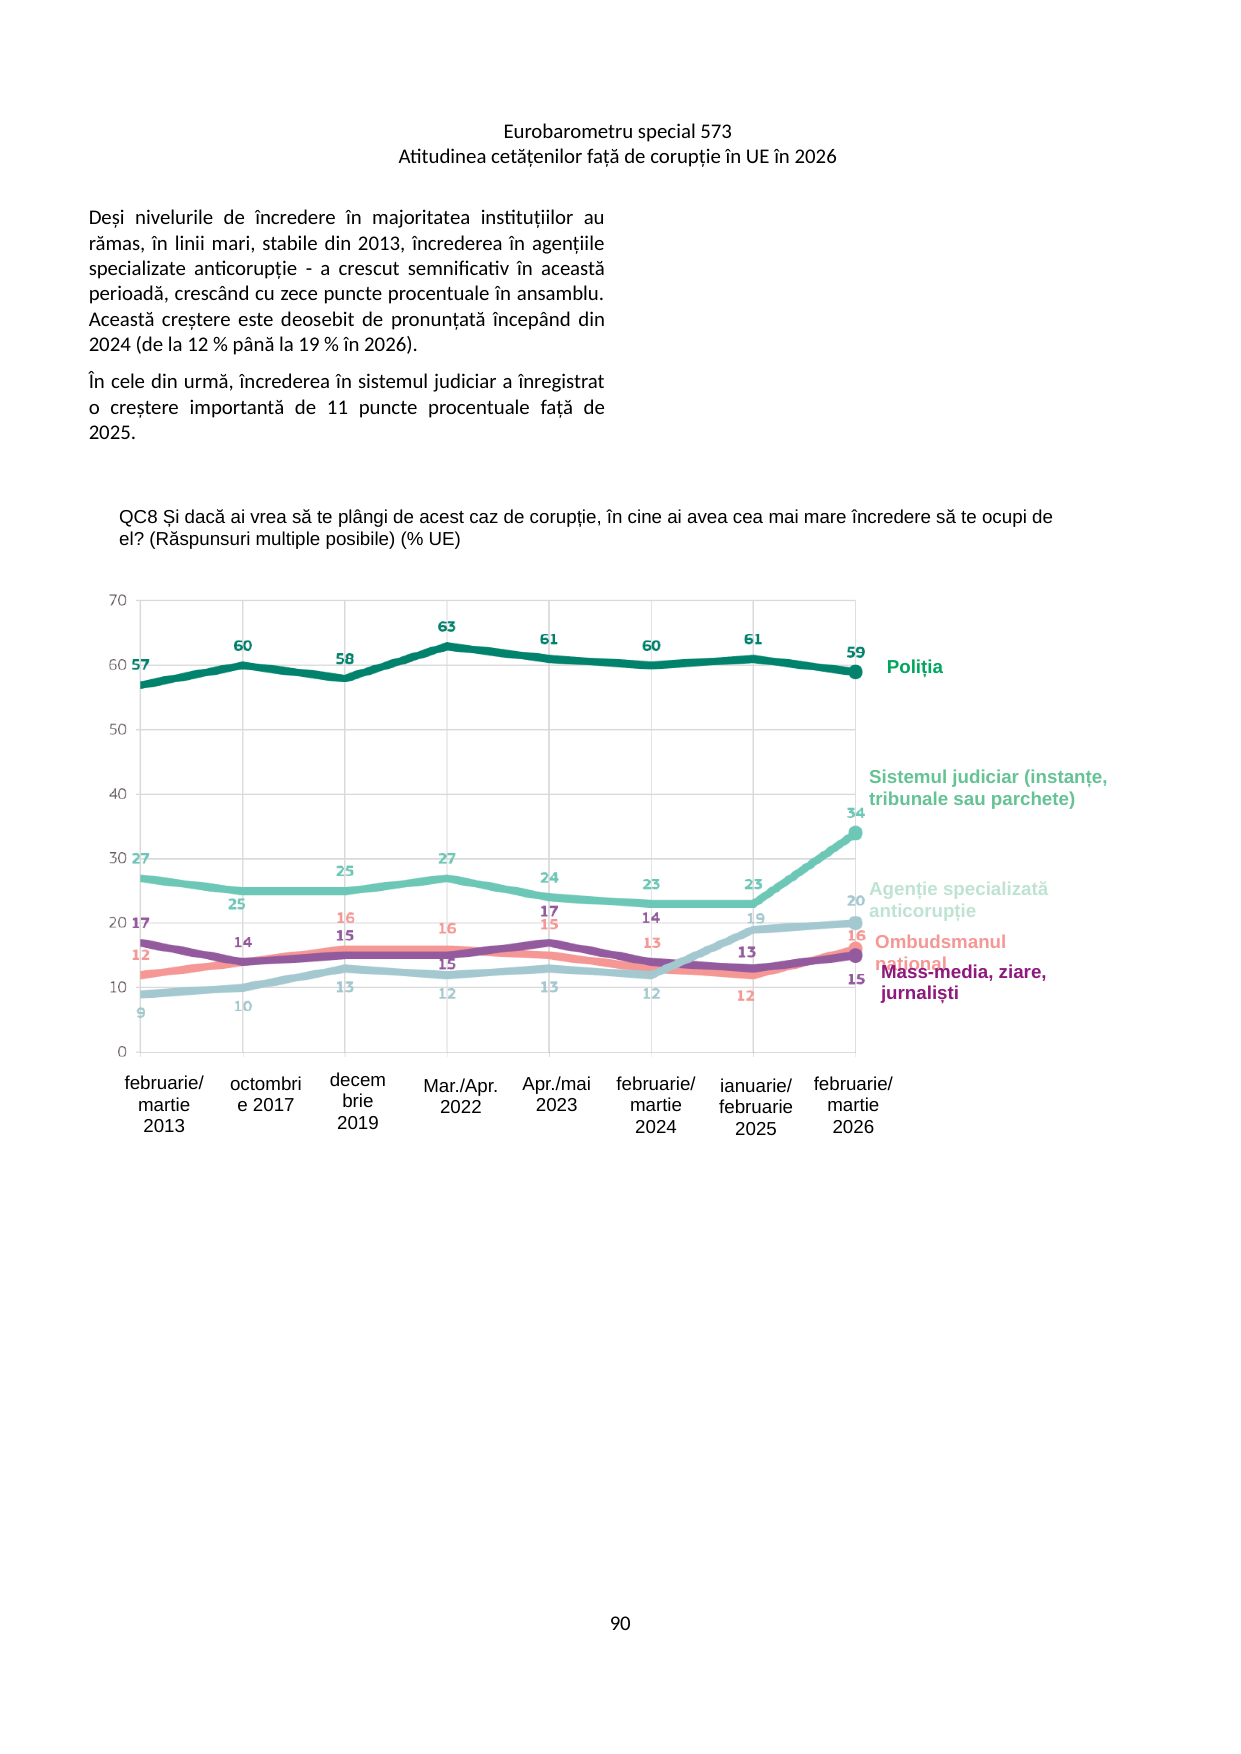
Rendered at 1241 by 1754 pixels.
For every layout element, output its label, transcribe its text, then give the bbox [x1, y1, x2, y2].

text În cele din urmă, încrederea în sistemul judiciar a înregistrat o creștere importantă de 11 puncte procentuale față de 2025. [88, 369, 605, 445]
text Deși nivelurile de încredere în majoritatea instituțiilor au rămas, în linii mari, stabile din 2013, încrederea în agențiile specializate anticorupție ‑ a crescut semnificativ în această perioadă, crescând cu zece puncte procentuale în ansamblu. Această creștere este deosebit de pronunțată începând din 2024 (de la 12 % până la 19 % în 2026). [88, 204, 605, 357]
picture [80, 582, 867, 1057]
